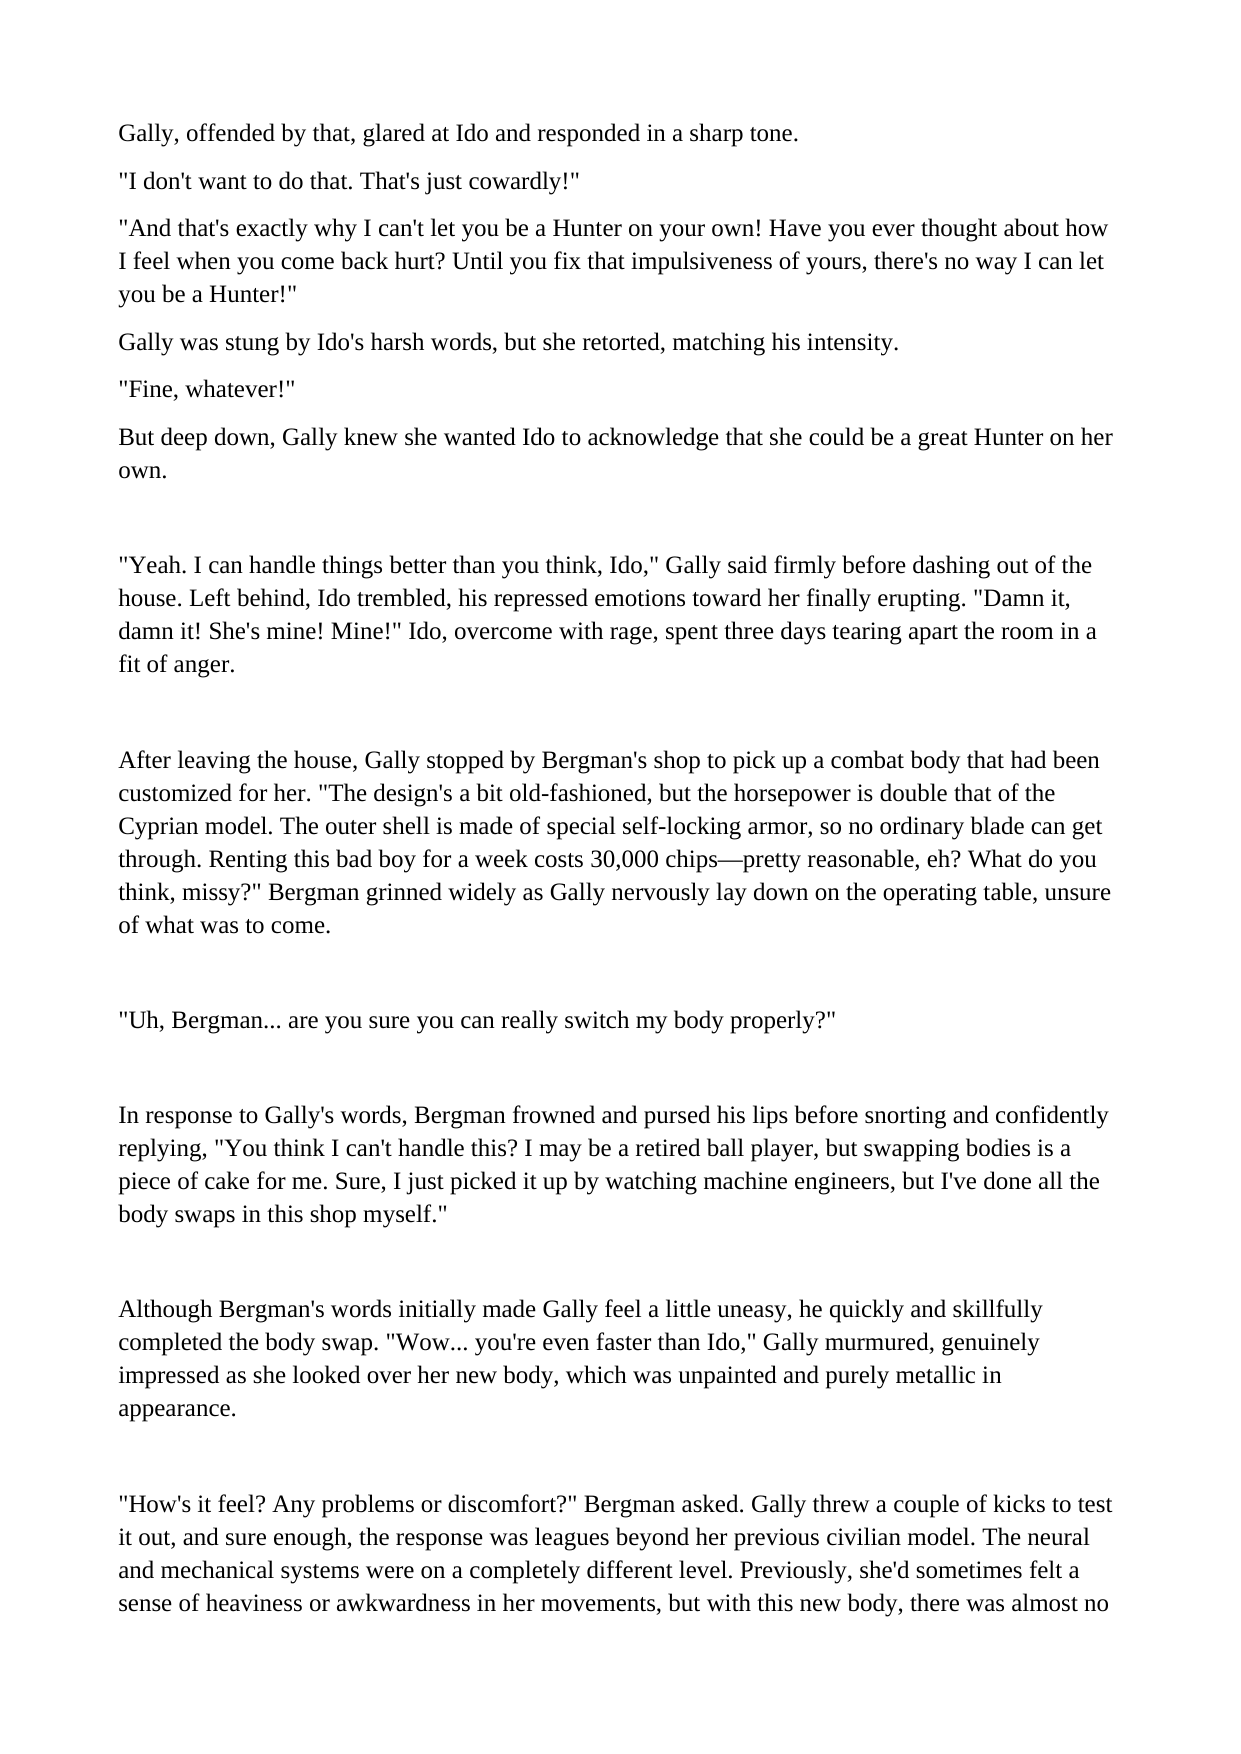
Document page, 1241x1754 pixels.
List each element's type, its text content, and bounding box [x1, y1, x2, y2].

text After leaving the house, Gally stopped by Bergman's shop to pick up a combat body that had been customized for her. "The design's a bit old-fashioned, but the horsepower is double that of the Cyprian model. The outer shell is made of special self-locking armor, so no ordinary blade can get through. Renting this bad boy for a week costs 30,000 chips—pretty reasonable, eh? What do you think, missy?" Bergman grinned widely as Gally nervously lay down on the operating table, unsure of what was to come. [118, 745, 1122, 938]
text Gally, offended by that, glared at Ido and responded in a sharp tone. [118, 118, 1122, 147]
text "How's it feel? Any problems or discomfort?" Bergman asked. Gally threw a couple of kicks to test it out, and sure enough, the response was leagues beyond her previous civilian model. The neural and mechanical systems were on a completely different level. Previously, she'd sometimes felt a sense of heaviness or awkwardness in her movements, but with this new body, there was almost no [118, 1489, 1122, 1617]
text "I don't want to do that. That's just cowardly!" [118, 166, 1122, 194]
text "Uh, Bergman... are you sure you can really switch my body properly?" [118, 1005, 1122, 1034]
text "And that's exactly why I can't let you be a Hunter on your own! Have you ever thought about how I feel when you come back hurt? Until you fix that impulsiveness of yours, there's no way I can let you be a Hunter!" [118, 213, 1122, 308]
text Although Bergman's words initially made Gally feel a little uneasy, he quickly and skillfully completed the body swap. "Wow... you're even faster than Ido," Gally murmured, genuinely impressed as she looked over her new body, which was unpainted and purely metallic in appearance. [118, 1294, 1122, 1422]
text "Fine, whatever!" [118, 374, 1122, 403]
text But deep down, Gally knew she wanted Ido to acknowledge that she could be a great Hunter on her own. [118, 422, 1122, 484]
text In response to Gally's words, Bergman frowned and pursed his lips before snorting and confidently replying, "You think I can't handle this? I may be a retired ball player, but swapping bodies is a piece of cake for me. Sure, I just picked it up by watching machine engineers, but I've done all the body swaps in this shop myself." [118, 1100, 1122, 1228]
text "Yeah. I can handle things better than you think, Ido," Gally said firmly before dashing out of the house. Left behind, Ido trembled, his repressed emotions toward her finally erupting. "Damn it, damn it! She's mine! Mine!" Ido, overcome with rage, spent three days tearing apart the room in a fit of anger. [118, 550, 1122, 678]
text Gally was stung by Ido's harsh words, but she retorted, matching his intensity. [118, 327, 1122, 356]
